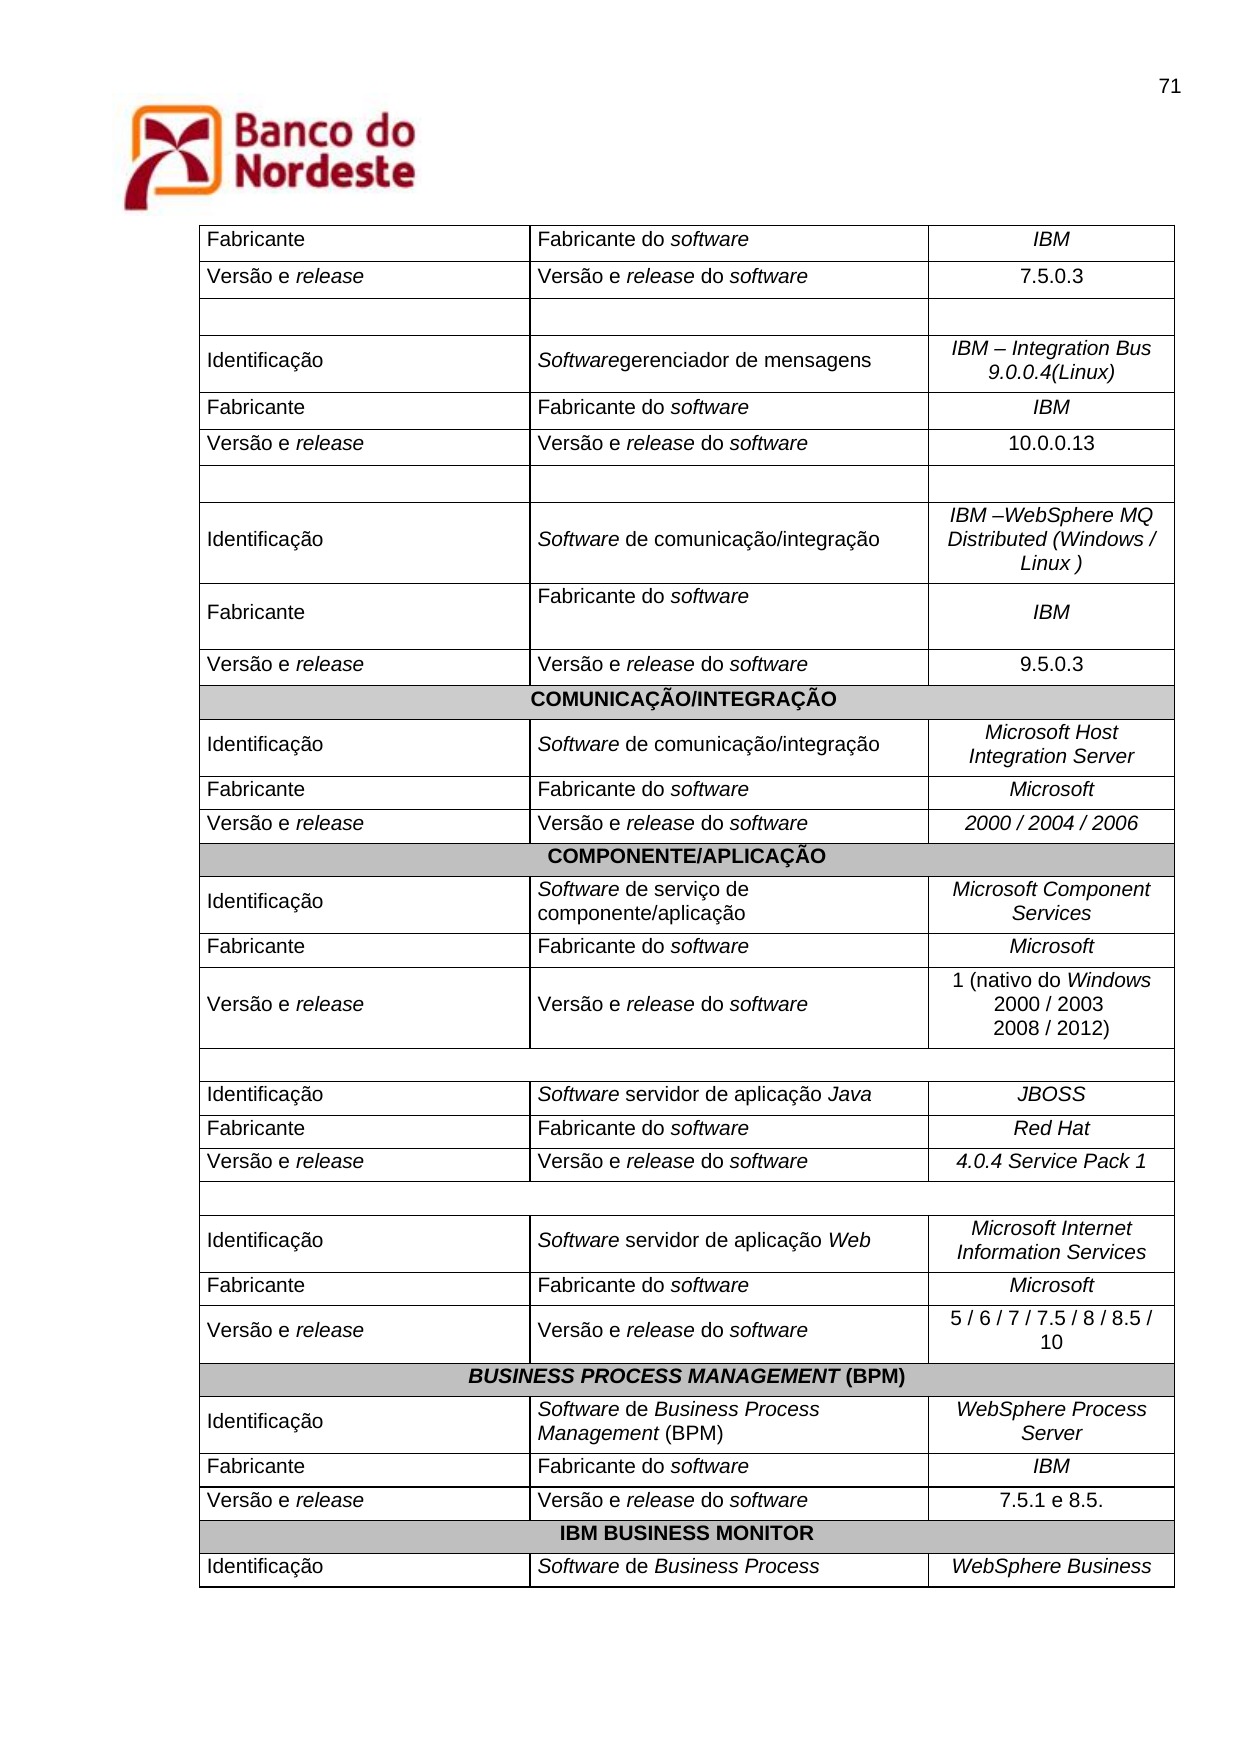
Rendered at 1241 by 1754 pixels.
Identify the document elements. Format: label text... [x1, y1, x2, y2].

table_cell Versão e release do software [531, 1149, 928, 1181]
table_cell Identificação [200, 1397, 529, 1453]
table_cell Fabricante do software [531, 934, 928, 967]
table_cell Identificação [200, 720, 529, 776]
table_cell IBM BUSINESS MONITOR [200, 1521, 1174, 1553]
table_cell Software de comunicação/integração [531, 720, 928, 776]
table_cell [531, 466, 928, 502]
table_cell Microsoft Host Integration Server [929, 720, 1174, 776]
table_cell Fabricante do software [531, 584, 928, 649]
table_cell Fabricante [200, 393, 529, 428]
table_cell IBM [929, 584, 1174, 649]
table_cell Identificação [200, 336, 529, 392]
table_cell IBM [929, 226, 1174, 261]
table_cell Fabricante [200, 1273, 529, 1305]
table_cell Identificação [200, 503, 529, 583]
table_cell Software servidor de aplicação Web [531, 1216, 928, 1272]
table_cell Microsoft [929, 777, 1174, 809]
table_cell Identificação [200, 1082, 529, 1114]
table_cell Fabricante [200, 1116, 529, 1148]
table_cell [200, 466, 529, 502]
table_cell 7.5.0.3 [929, 262, 1174, 298]
table_cell Versão e release do software [531, 430, 928, 465]
table_cell Fabricante do software [531, 1273, 928, 1305]
table_cell Identificação [200, 1216, 529, 1272]
table_cell Microsoft [929, 934, 1174, 967]
table_cell 2000 / 2004 / 2006 [929, 810, 1174, 843]
table_cell COMUNICAÇÃO/INTEGRAÇÃO [200, 686, 1174, 719]
table_cell Fabricante [200, 777, 529, 809]
table_cell Fabricante [200, 584, 529, 649]
table_cell Softwaregerenciador de mensagens [531, 336, 928, 392]
table_cell Versão e release [200, 430, 529, 465]
table_cell WebSphere Business [929, 1554, 1174, 1586]
table_cell Software de Business Process [531, 1554, 928, 1586]
table_cell Red Hat [929, 1116, 1174, 1148]
table_cell 7.5.1 e 8.5. [929, 1488, 1174, 1520]
table_cell Versão e release [200, 1306, 529, 1362]
table_cell [531, 299, 928, 334]
table_cell JBOSS [929, 1082, 1174, 1114]
table_cell Fabricante do software [531, 393, 928, 428]
table_cell Versão e release [200, 262, 529, 298]
table_cell Fabricante do software [531, 226, 928, 261]
table_cell Versão e release [200, 1149, 529, 1181]
table_cell Software de Business Process Management (BPM) [531, 1397, 928, 1453]
table_cell 5 / 6 / 7 / 7.5 / 8 / 8.5 / 10 [929, 1306, 1174, 1362]
table_cell Versão e release do software [531, 1488, 928, 1520]
table_cell Fabricante do software [531, 1454, 928, 1486]
table_cell IBM [929, 393, 1174, 428]
table_cell [200, 1049, 1174, 1081]
table_cell 9.5.0.3 [929, 650, 1174, 685]
table_cell Versão e release [200, 650, 529, 685]
table_cell Versão e release do software [531, 650, 928, 685]
table_cell [200, 299, 529, 334]
table_cell WebSphere Process Server [929, 1397, 1174, 1453]
table_cell Fabricante [200, 226, 529, 261]
table_cell Versão e release [200, 1488, 529, 1520]
table_cell Software servidor de aplicação Java [531, 1082, 928, 1114]
table_cell Versão e release do software [531, 1306, 928, 1362]
table_cell 4.0.4 Service Pack 1 [929, 1149, 1174, 1181]
table_cell COMPONENTE/APLICAÇÃO [200, 844, 1174, 876]
table_cell Fabricante [200, 934, 529, 967]
table_cell BUSINESS PROCESS MANAGEMENT (BPM) [200, 1364, 1174, 1396]
table_cell Identificação [200, 877, 529, 933]
table_cell Fabricante do software [531, 1116, 928, 1148]
table_cell Versão e release do software [531, 262, 928, 298]
table_cell Microsoft [929, 1273, 1174, 1305]
table_cell IBM –WebSphere MQ Distributed (Windows / Linux ) [929, 503, 1174, 583]
table_cell 1 (nativo do Windows 2000 / 2003 2008 / 2012) [929, 968, 1174, 1048]
table_cell Microsoft Internet Information Services [929, 1216, 1174, 1272]
picture [112, 93, 423, 220]
table_cell 10.0.0.13 [929, 430, 1174, 465]
table_cell IBM [929, 1454, 1174, 1486]
table_cell [929, 299, 1174, 334]
table_cell [929, 466, 1174, 502]
table_cell IBM – Integration Bus 9.0.0.4(Linux) [929, 336, 1174, 392]
table_cell Versão e release do software [531, 810, 928, 843]
table_cell Microsoft Component Services [929, 877, 1174, 933]
table_cell Fabricante [200, 1454, 529, 1486]
table_cell Fabricante do software [531, 777, 928, 809]
table_cell Software de comunicação/integração [531, 503, 928, 583]
table_cell [200, 1182, 1174, 1214]
table_cell Identificação [200, 1554, 529, 1586]
table_cell Versão e release do software [531, 968, 928, 1048]
table_cell Versão e release [200, 810, 529, 843]
table_cell Versão e release [200, 968, 529, 1048]
table_cell Software de serviço de componente/aplicação [531, 877, 928, 933]
